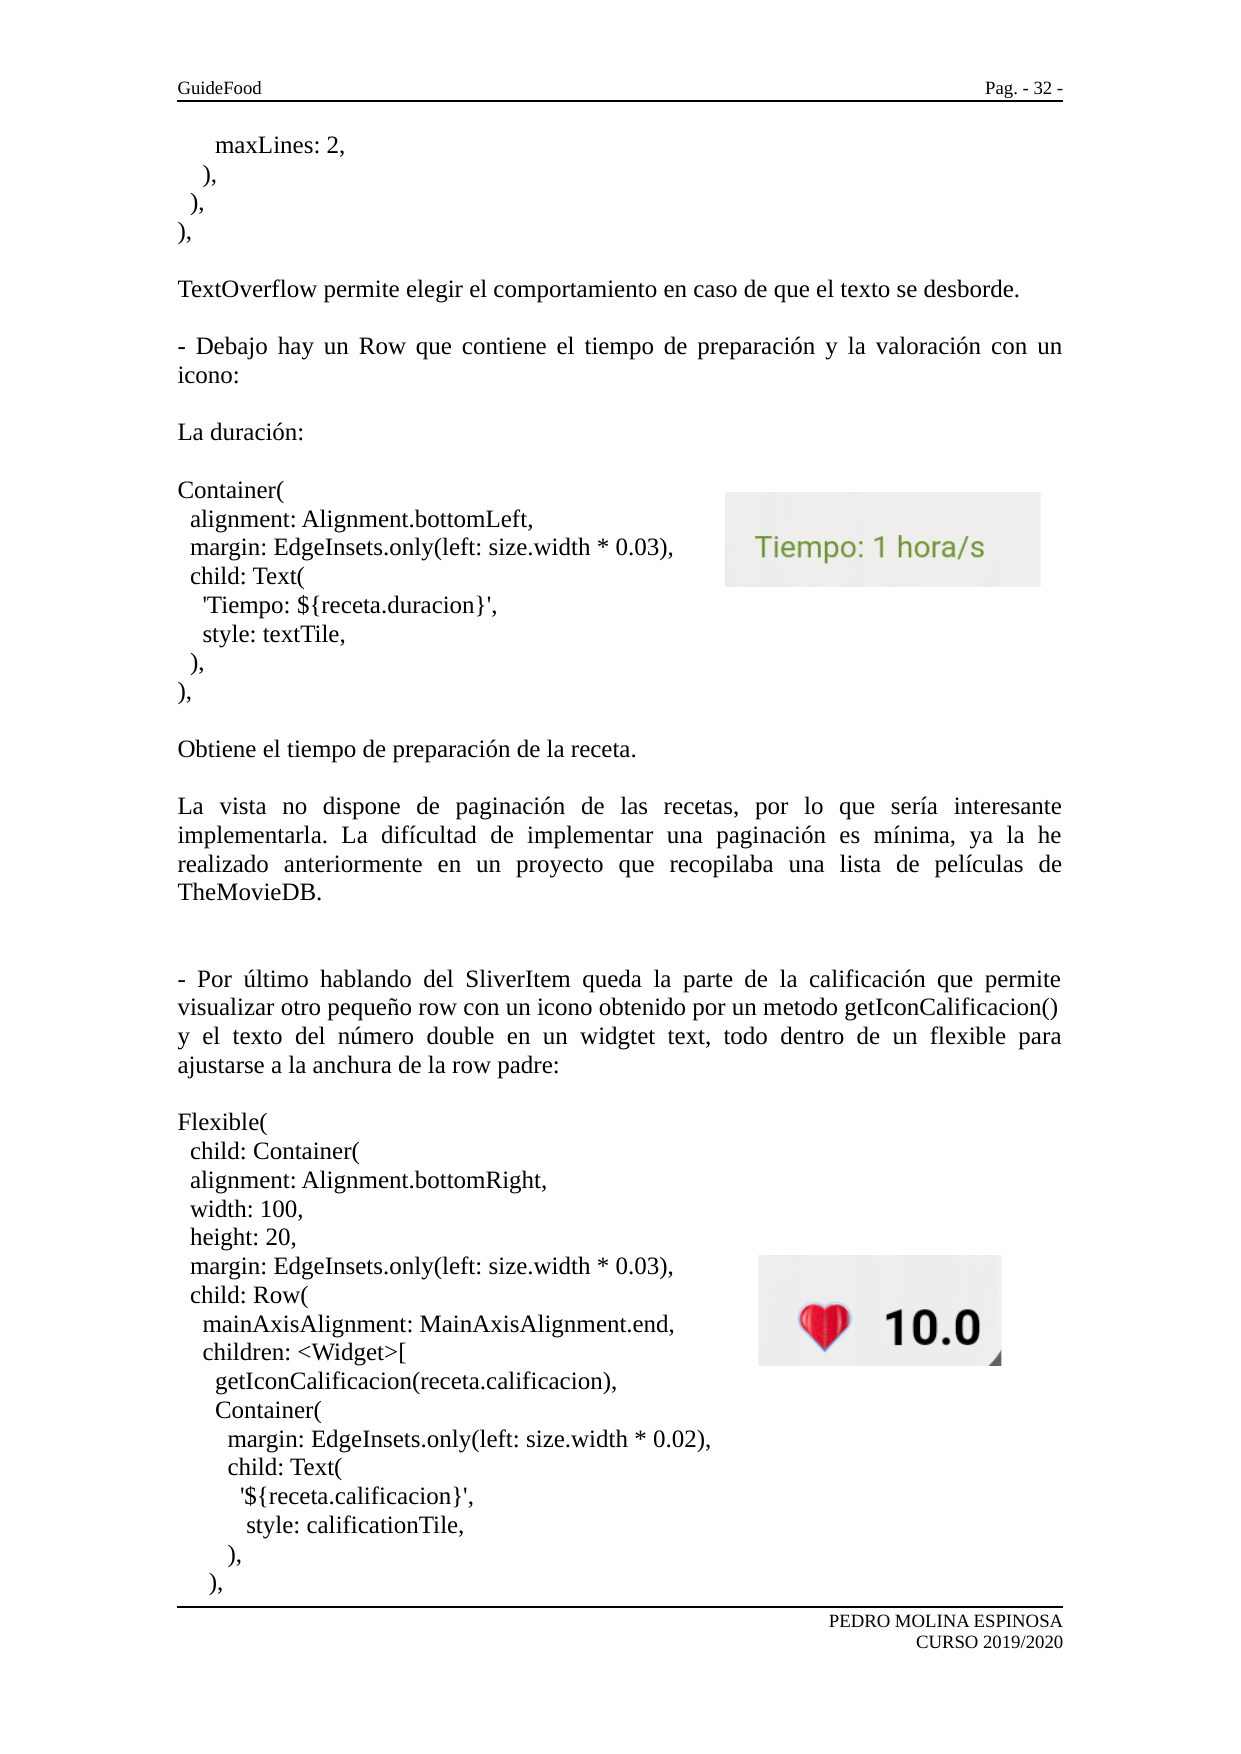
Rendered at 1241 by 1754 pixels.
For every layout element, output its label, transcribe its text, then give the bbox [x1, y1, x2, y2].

text children: <Widget>[ [177, 1337, 1063, 1366]
text margin: EdgeInsets.only(left: size.width * 0.03), [177, 532, 1063, 561]
text child: Text( [177, 1452, 1063, 1481]
text ), [177, 159, 1063, 187]
text ), [177, 1567, 1063, 1596]
text La vista no dispone de paginación de las recetas, por lo que sería interesante implementarla. La difícultad de implementar una paginación es mínima, ya la he realizado anteriormente en un proyecto que recopilaba una lista de películas de TheMovieDB. [177, 791, 1063, 906]
picture [977, 1269, 1002, 1306]
text Container( [177, 1395, 1063, 1424]
text getIconCalificacion(receta.calificacion), [177, 1366, 1063, 1395]
text alignment: Alignment.bottomLeft, [177, 504, 725, 532]
text Flexible( [177, 1107, 1063, 1136]
text height: 20, [177, 1222, 1063, 1251]
text Container( [177, 475, 1063, 504]
text margin: EdgeInsets.only(left: size.width * 0.02), [177, 1424, 1063, 1452]
text child: Row( [177, 1280, 1063, 1309]
text style: textTile, [177, 619, 1063, 647]
text - Por último hablando del SliverItem queda la parte de la calificación que permite visualizar otro pequeño row con un icono obtenido por un metodo getIconCalificacion() [177, 964, 1063, 1021]
text '${receta.calificacion}', [177, 1481, 1063, 1510]
text TextOverflow permite elegir el comportamiento en caso de que el texto se desborde. [177, 274, 1063, 302]
text - Debajo hay un Row que contiene el tiempo de preparación y la valoración con un icono: [177, 331, 1063, 389]
text Obtiene el tiempo de preparación de la receta. [177, 734, 1063, 762]
text ), [177, 647, 1063, 676]
text maxLines: 2, [177, 130, 1063, 159]
text margin: EdgeInsets.only(left: size.width * 0.03), [177, 1251, 1063, 1280]
text 'Tiempo: ${receta.duracion}', [177, 590, 1063, 619]
text width: 100, [177, 1194, 1063, 1222]
text child: Text( [177, 561, 1063, 590]
text alignment: Alignment.bottomRight, [177, 1165, 1063, 1194]
text style: calificationTile, [177, 1510, 1063, 1539]
text y el texto del número double en un widgtet text, todo dentro de un flexible para ajustarse a la anchura de la row padre: [177, 1021, 1063, 1079]
text mainAxisAlignment: MainAxisAlignment.end, [177, 1309, 1063, 1337]
picture [725, 504, 1041, 536]
text child: Container( [177, 1136, 1063, 1165]
text ), [177, 187, 1063, 216]
text La duración: [177, 417, 1063, 446]
text ), [177, 216, 1063, 245]
text ), [177, 1539, 1063, 1567]
text ), [177, 676, 1063, 705]
